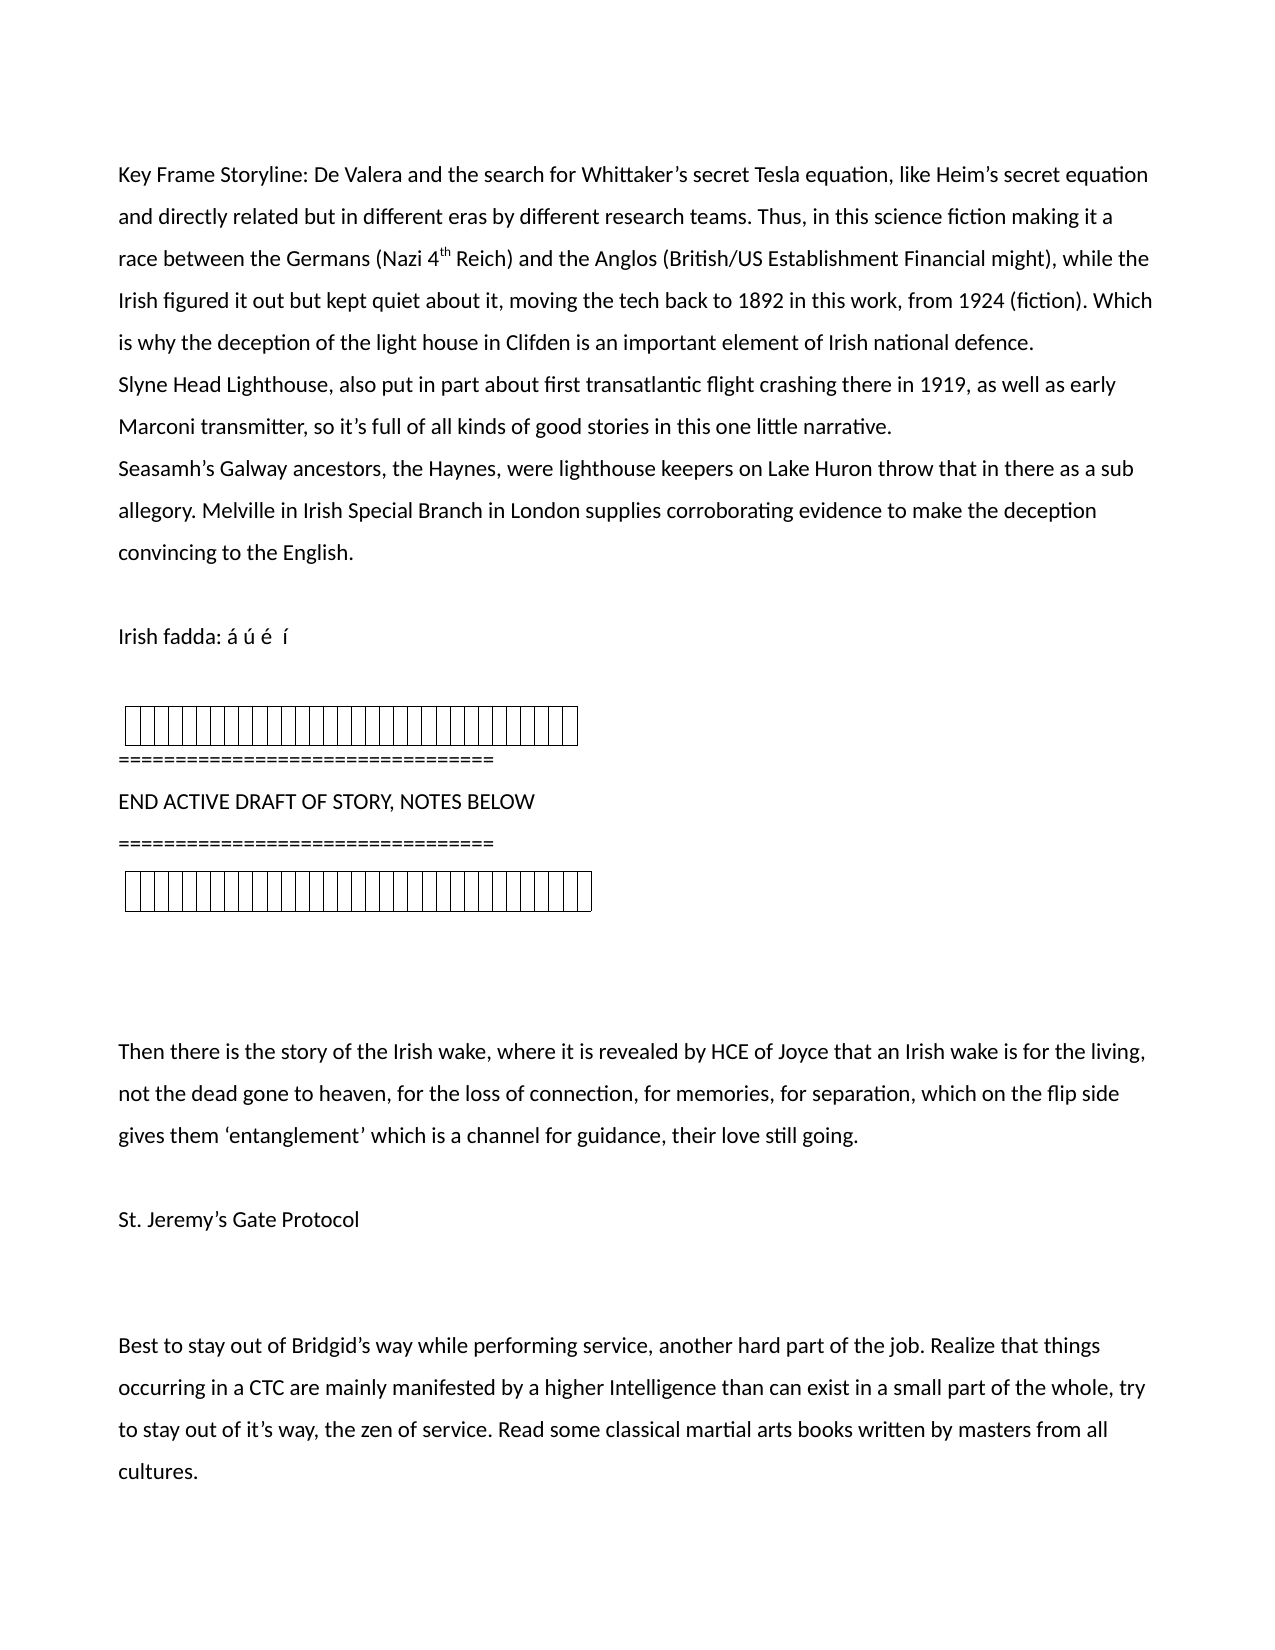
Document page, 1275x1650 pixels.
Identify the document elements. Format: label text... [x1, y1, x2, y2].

table_header [549, 872, 563, 911]
table_header [479, 707, 492, 745]
table_header [465, 707, 478, 745]
table_header [394, 707, 407, 745]
text Slyne Head Lighthouse, also put in part about first transatlantic flight crashing there in 1919, as well as early Marconi transmitter, so it’s full of all kinds of good stories in this one little narrative. [118, 370, 1157, 440]
text END ACTIVE DRAFT OF STORY, NOTES BELOW [118, 787, 1157, 816]
table_header [521, 707, 534, 745]
table_header [422, 707, 436, 745]
table_header [310, 872, 323, 911]
table_header [296, 707, 309, 745]
table_header [563, 707, 577, 745]
table_header [493, 707, 506, 745]
table_header [324, 707, 337, 745]
table_header [451, 872, 464, 911]
table_header [253, 707, 267, 745]
table_header [141, 707, 154, 745]
table_header [155, 707, 168, 745]
table_header [183, 872, 196, 911]
table_header [578, 872, 591, 911]
table_header [408, 872, 422, 911]
table_header [338, 872, 351, 911]
table_header [564, 872, 577, 911]
table_header [169, 707, 182, 745]
table_header [338, 707, 351, 745]
table_header [282, 707, 295, 745]
table_header [197, 707, 210, 745]
text Irish fadda: á ú é í [118, 622, 1157, 650]
table_header [437, 707, 450, 745]
table_header [437, 872, 450, 911]
table_header [507, 872, 520, 911]
table_header [126, 707, 140, 745]
table_header [310, 707, 323, 745]
text Key Frame Storyline: De Valera and the search for Whittaker’s secret Tesla equation, like Heim’s secret equation and directly related but in different eras by different research teams. Thus, in this science fiction making it a race between the Germans (Nazi 4th Reich) and the Anglos (British/US Establishment Financial might), while the Irish figured it out but kept quiet about it, moving the tech back to 1892 in this work, from 1924 (fiction). Which is why the deception of the light house in Clifden is an important element of Irish national defence. [118, 160, 1157, 356]
table_header [324, 872, 337, 911]
table_header [141, 872, 154, 911]
table_header [282, 872, 295, 911]
text Then there is the story of the Irish wake, where it is revealed by HCE of Joyce that an Irish wake is for the living, not the dead gone to heaven, for the loss of connection, for memories, for separation, which on the flip side gives them ‘entanglement’ which is a channel for guidance, their love still going. [118, 1037, 1157, 1149]
text Seasamh’s Galway ancestors, the Haynes, were lighthouse keepers on Lake Huron throw that in there as a sub allegory. Melville in Irish Special Branch in London supplies corroborating evidence to make the deception convincing to the English. [118, 454, 1157, 566]
table_header [169, 872, 182, 911]
table_header [451, 707, 464, 745]
table_header [423, 872, 436, 911]
table_header [253, 872, 267, 911]
table_header [366, 872, 379, 911]
table_header [211, 707, 224, 745]
table_header [521, 872, 534, 911]
table_header [155, 872, 168, 911]
table_header [479, 872, 492, 911]
table_header [197, 872, 210, 911]
table_header [183, 707, 196, 745]
table_header [352, 707, 365, 745]
table_header [211, 872, 224, 911]
text Best to stay out of Bridgid’s way while performing service, another hard part of the job. Realize that things occurring in a CTC are mainly manifested by a higher Intelligence than can exist in a small part of the whole, try to stay out of it’s way, the zen of service. Read some classical martial arts books written by masters from all cultures. [118, 1331, 1157, 1485]
table_header [296, 872, 309, 911]
table_header [366, 707, 379, 745]
table_header [239, 872, 252, 911]
table_header [493, 872, 506, 911]
table_header [465, 872, 478, 911]
table_header [535, 872, 548, 911]
table_header [225, 707, 238, 745]
table_header [507, 707, 520, 745]
table_header [126, 872, 140, 911]
text ================================= [118, 746, 1157, 773]
table_header [380, 707, 393, 745]
table_header [239, 707, 252, 745]
table_header [352, 872, 365, 911]
table_header [394, 872, 407, 911]
table_header [268, 872, 281, 911]
table_header [549, 707, 562, 745]
table_header [380, 872, 393, 911]
table_header [268, 707, 281, 745]
text St. Jeremy’s Gate Protocol [118, 1205, 1157, 1233]
table_header [535, 707, 548, 745]
table_header [408, 707, 421, 745]
text ================================= [118, 829, 1157, 857]
table_header [225, 872, 238, 911]
